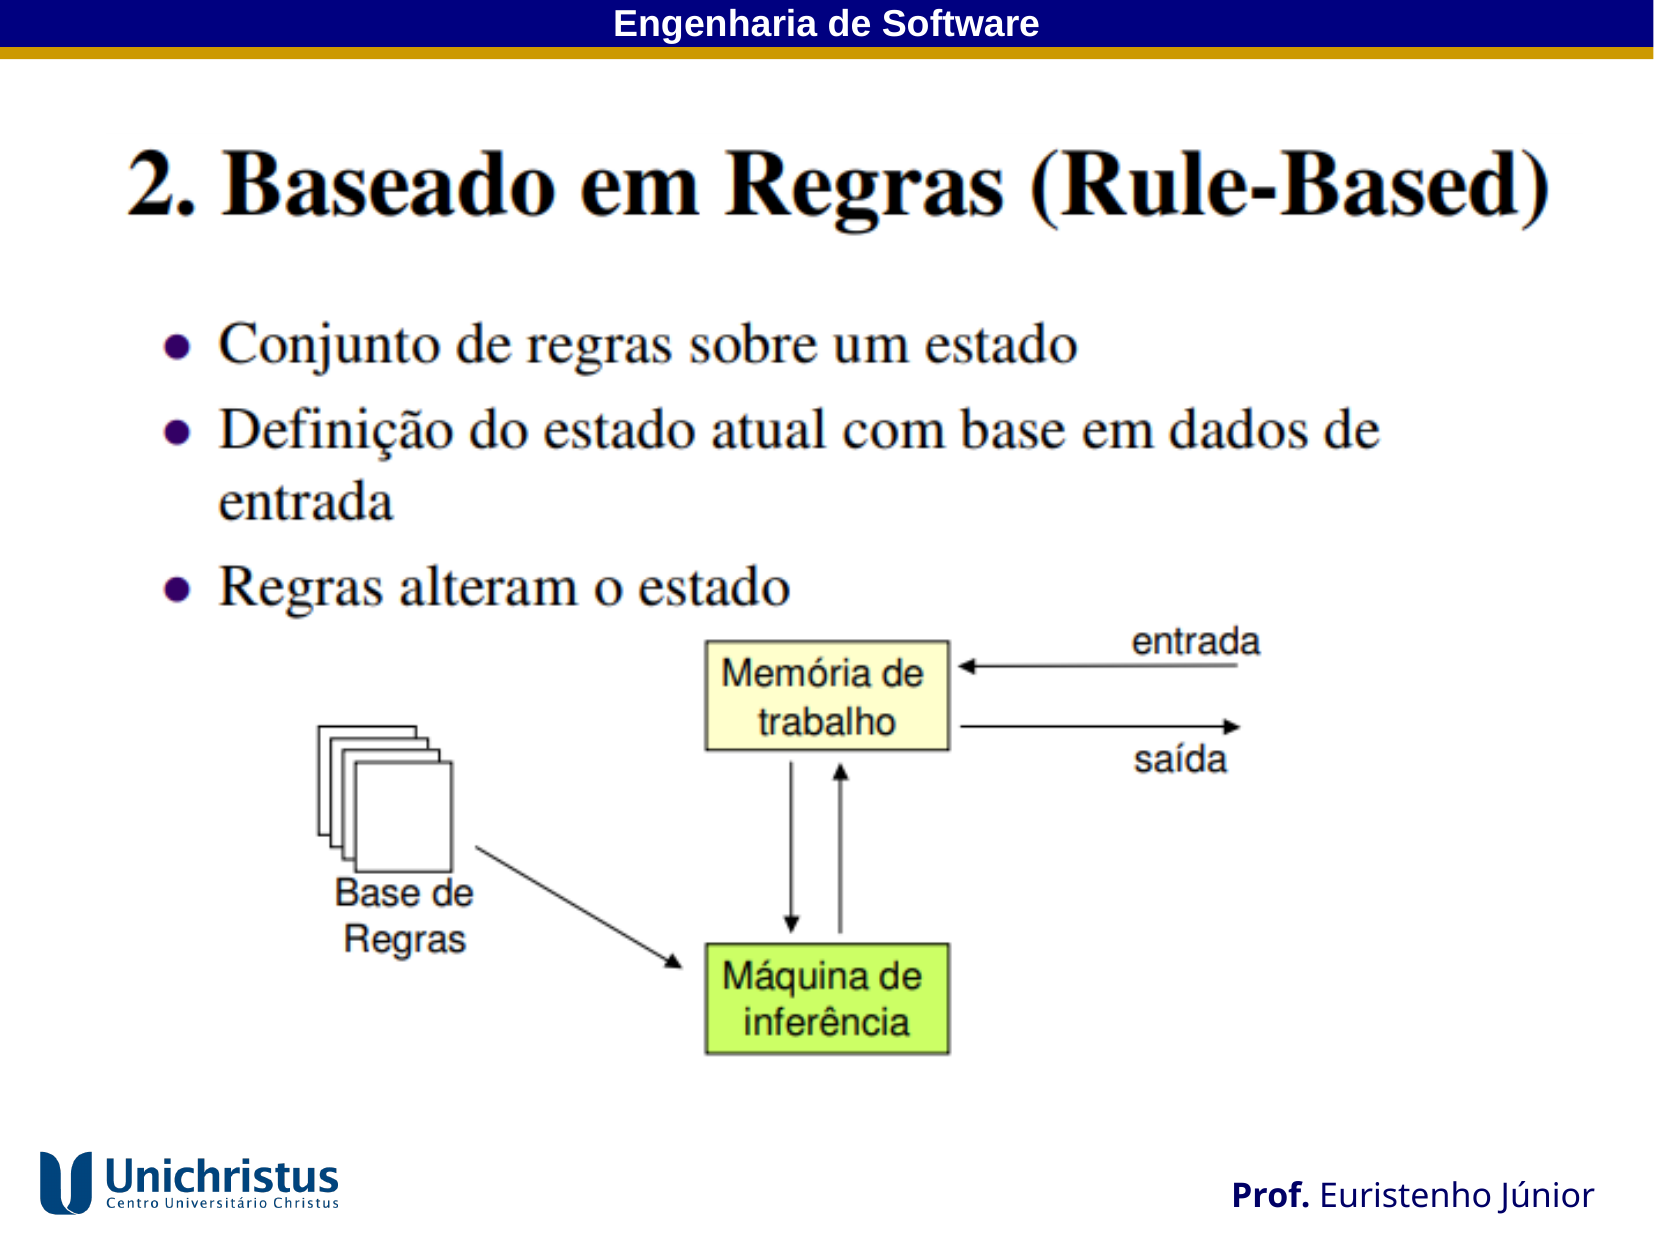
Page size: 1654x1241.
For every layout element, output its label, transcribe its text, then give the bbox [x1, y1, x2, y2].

picture [106, 132, 1583, 1075]
text_box Engenharia de Software [0, 0, 1654, 47]
text_box Prof. Euristenho Júnior [1216, 1163, 1654, 1224]
picture [35, 1148, 343, 1217]
text_box [0, 47, 1654, 60]
